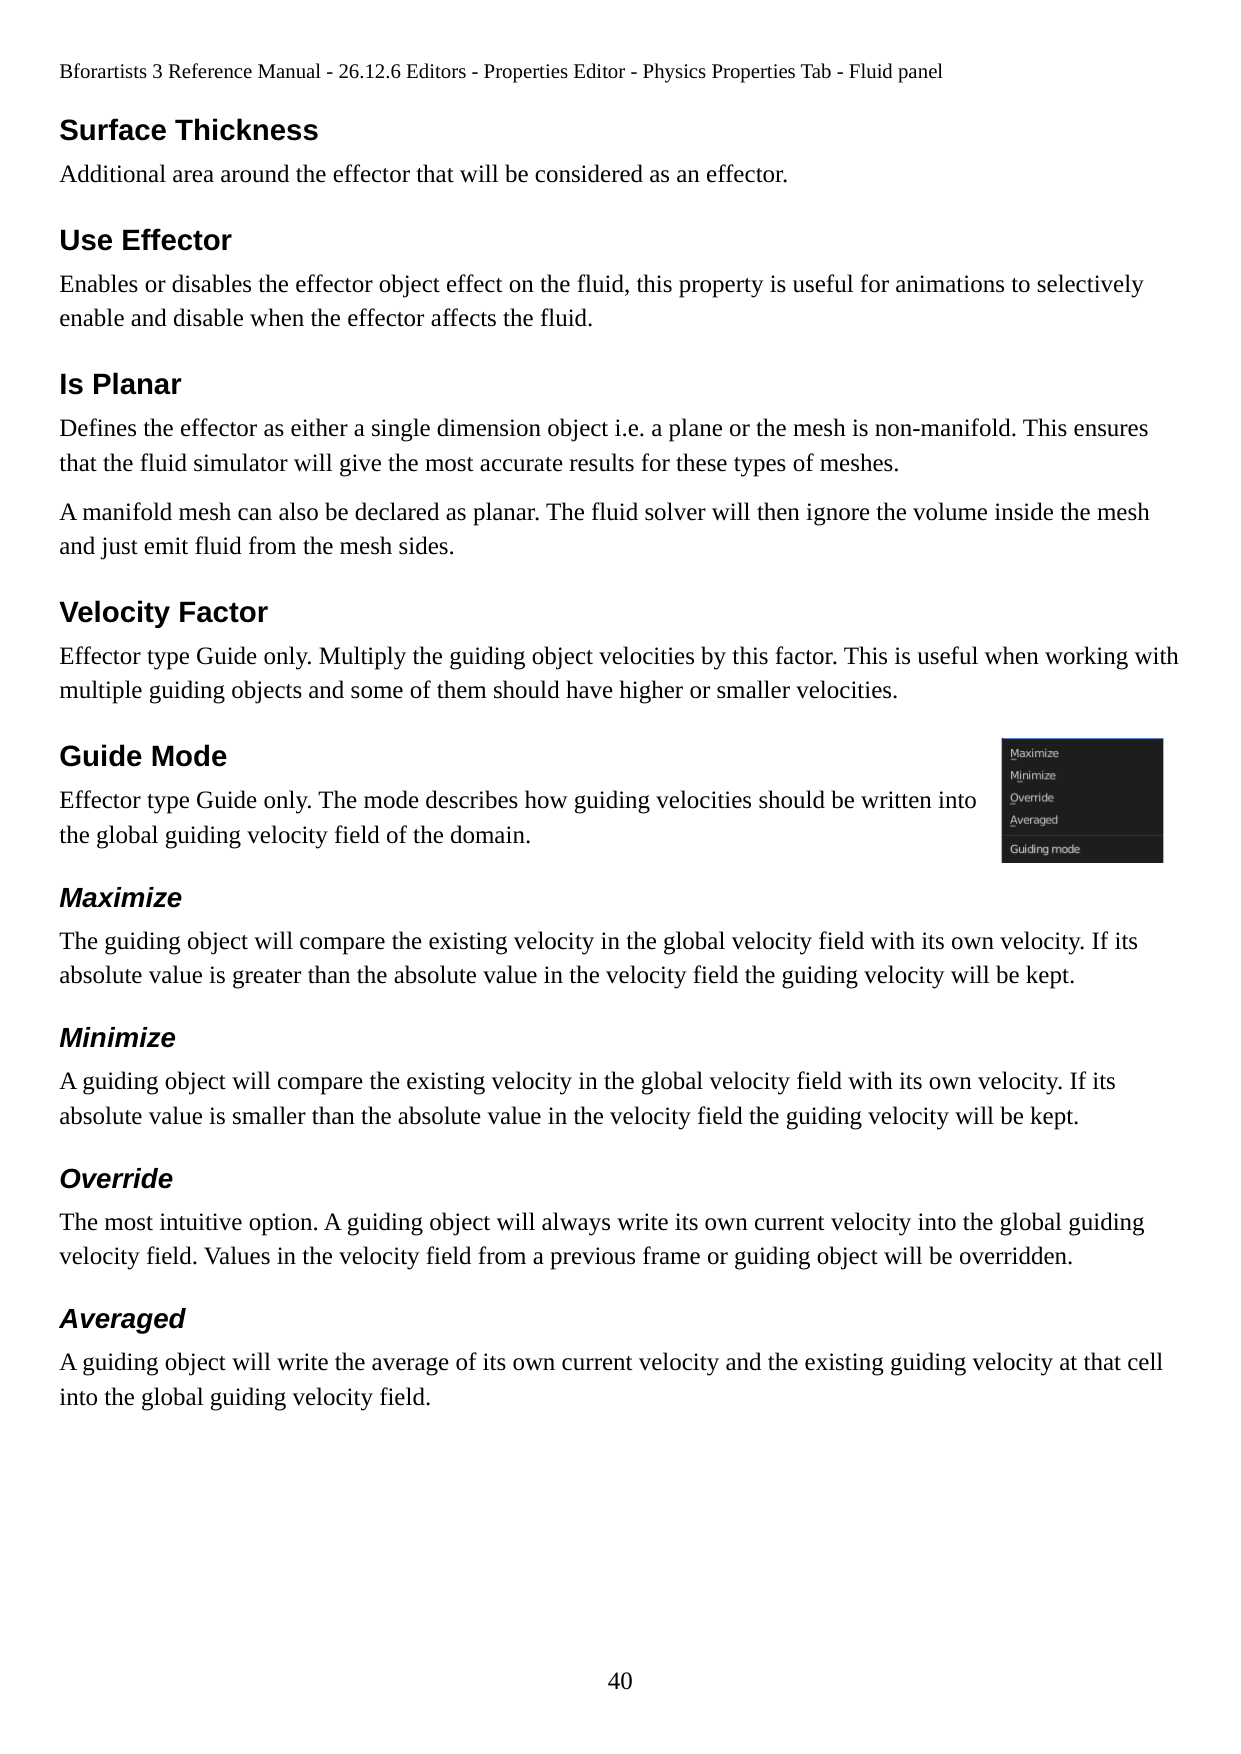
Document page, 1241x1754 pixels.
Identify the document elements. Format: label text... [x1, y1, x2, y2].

subtitle Maximize [59, 881, 1181, 913]
text Effector type Guide only. The mode describes how guiding velocities should be written into the global guiding velocity field of the domain. [59, 785, 1001, 849]
subtitle Guide Mode [59, 739, 1001, 773]
text Defines the effector as either a single dimension object i.e. a plane or the mesh is non-manifold. This ensures that the fluid simulator will give the most accurate results for these types of meshes. [59, 413, 1181, 476]
text The most intuitive option. A guiding object will always write its own current velocity into the global guiding velocity field. Values in the velocity field from a previous frame or guiding object will be overridden. [59, 1207, 1181, 1270]
text Enables or disables the effector object effect on the fluid, this property is useful for animations to selectively enable and disable when the effector affects the fluid. [59, 269, 1181, 332]
text A guiding object will compare the existing velocity in the global velocity field with its own velocity. If its absolute value is smaller than the absolute value in the velocity field the guiding velocity will be kept. [59, 1066, 1181, 1129]
text A manifold mesh can also be declared as planar. The fluid solver will then ignore the volume inside the mesh and just emit fluid from the mesh sides. [59, 497, 1181, 560]
picture [1001, 738, 1164, 863]
subtitle Override [59, 1162, 1181, 1194]
text Additional area around the effector that will be considered as an effector. [59, 159, 1181, 188]
subtitle Use Effector [59, 222, 1181, 256]
text A guiding object will write the average of its own current velocity and the existing guiding velocity at that cell into the global guiding velocity field. [59, 1347, 1181, 1410]
subtitle [1164, 739, 1181, 773]
subtitle Averaged [59, 1303, 1181, 1334]
subtitle Minimize [59, 1022, 1181, 1054]
text Effector type Guide only. Multiply the guiding object velocities by this factor. This is useful when working with multiple guiding objects and some of them should have higher or smaller velocities. [59, 641, 1181, 704]
text The guiding object will compare the existing velocity in the global velocity field with its own velocity. If its absolute value is greater than the absolute value in the velocity field the guiding velocity will be kept. [59, 926, 1181, 989]
subtitle Is Planar [59, 367, 1181, 401]
subtitle Surface Thickness [59, 113, 1181, 146]
subtitle Velocity Factor [59, 595, 1181, 628]
